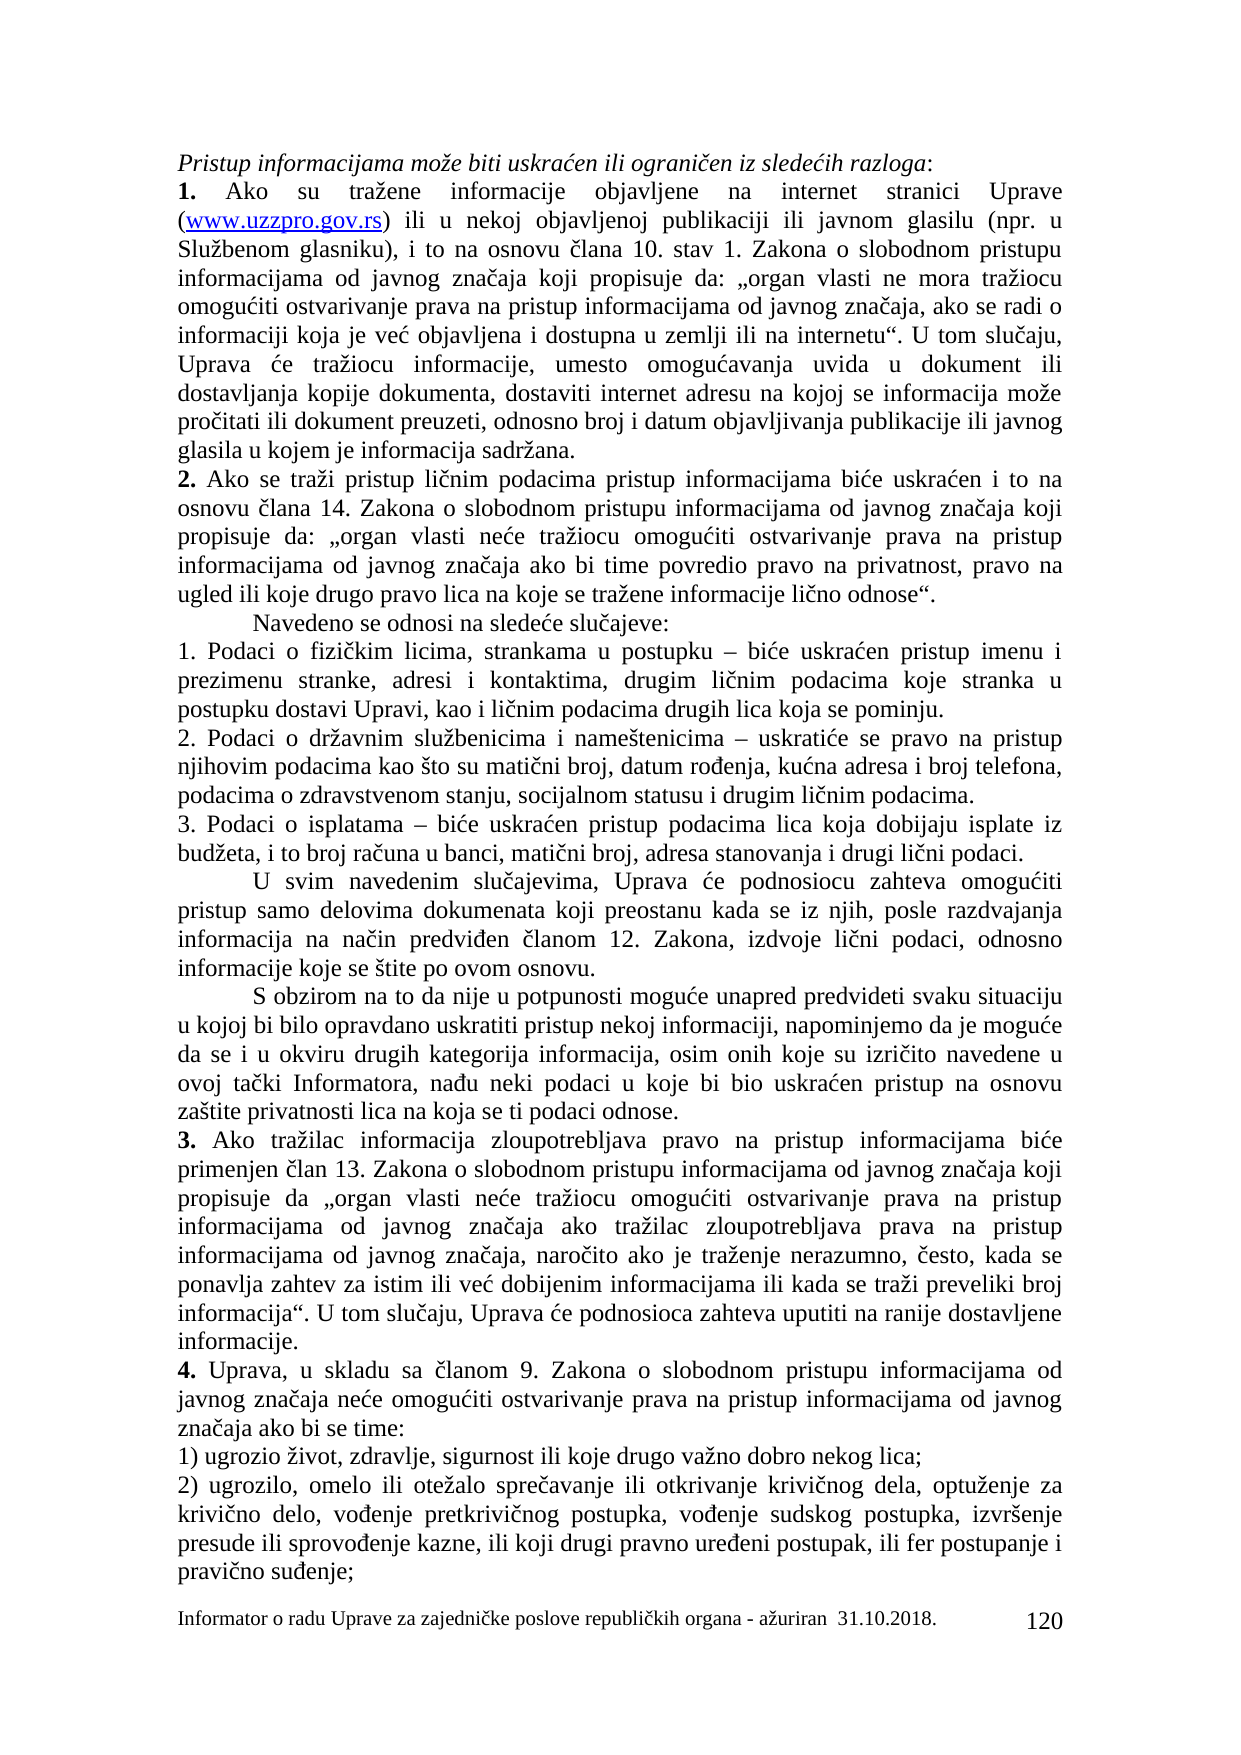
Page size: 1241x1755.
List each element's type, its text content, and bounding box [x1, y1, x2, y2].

text Navedeno se odnosi na sledeće slučajeve: [177, 608, 1063, 636]
text 1) ugrozio život, zdravlјe, sigurnost ili koje drugo važno dobro nekog lica; [177, 1441, 1063, 1470]
text 2. Ako se traži pristup ličnim podacima pristup informacijama biće uskraćen i to na osnovu člana 14. Zakona o slobodnom pristupu informacijama od javnog značaja koji propisuje da: „organ vlasti neće tražiocu omogućiti ostvarivanje prava na pristup informacijama od javnog značaja ako bi time povredio pravo na privatnost, pravo na ugled ili koje drugo pravo lica na koje se tražene informacije lično odnose“. [177, 464, 1063, 608]
text 3. Ako tražilac informacija zloupotreblјava pravo na pristup informacijama biće primenjen član 13. Zakona o slobodnom pristupu informacijama od javnog značaja koji propisuje da „organ vlasti neće tražiocu omogućiti ostvarivanje prava na pristup informacijama od javnog značaja ako tražilac zloupotreblјava prava na pristup informacijama od javnog značaja, naročito ako je traženje nerazumno, često, kada se ponavlјa zahtev za istim ili već dobijenim informacijama ili kada se traži preveliki broj informacija“. U tom slučaju, Uprava će podnosioca zahteva uputiti na ranije dostavlјene informacije. [177, 1125, 1063, 1355]
text 1. Ako su tražene informacije objavlјene na internet stranici Uprave (www.uzzpro.gov.rs) ili u nekoj objavlјenoj publikaciji ili javnom glasilu (npr. u Službenom glasniku), i to na osnovu člana 10. stav 1. Zakona o slobodnom pristupu informacijama od javnog značaja koji propisuje da: „organ vlasti ne mora tražiocu omogućiti ostvarivanje prava na pristup informacijama od javnog značaja, ako se radi o informaciji koja je već objavlјena i dostupna u zemlјi ili na internetu“. U tom slučaju, Uprava će tražiocu informacije, umesto omogućavanja uvida u dokument ili dostavlјanja kopije dokumenta, dostaviti internet adresu na kojoj se informacija može pročitati ili dokument preuzeti, odnosno broj i datum objavlјivanja publikacije ili javnog glasila u kojem je informacija sadržana. [177, 176, 1063, 464]
text 1. Podaci o fizičkim licima, strankama u postupku – biće uskraćen pristup imenu i prezimenu stranke, adresi i kontaktima, drugim ličnim podacima koje stranka u postupku dostavi Upravi, kao i ličnim podacima drugih lica koja se pominju. [177, 636, 1063, 723]
text 2) ugrozilo, omelo ili otežalo sprečavanje ili otkrivanje krivičnog dela, optuženje za krivično delo, vođenje pretkrivičnog postupka, vođenje sudskog postupka, izvršenje presude ili sprovođenje kazne, ili koji drugi pravno uređeni postupak, ili fer postupanje i pravično suđenje; [177, 1470, 1063, 1585]
text 4. Uprava, u skladu sa članom 9. Zakona o slobodnom pristupu informacijama od javnog značaja neće omogućiti ostvarivanje prava na pristup informacijama od javnog značaja ako bi se time: [177, 1355, 1063, 1441]
text 3. Podaci o isplatama – biće uskraćen pristup podacima lica koja dobijaju isplate iz budžeta, i to broj računa u banci, matični broj, adresa stanovanja i drugi lični podaci. [177, 809, 1063, 866]
text Pristup informacijama može biti uskraćen ili ograničen iz sledećih razloga: [177, 148, 1063, 176]
text U svim navedenim slučajevima, Uprava će podnosiocu zahteva omogućiti pristup samo delovima dokumenata koji preostanu kada se iz njih, posle razdvajanja informacija na način predviđen članom 12. Zakona, izdvoje lični podaci, odnosno informacije koje se štite po ovom osnovu. [177, 866, 1063, 981]
text 2. Podaci o državnim službenicima i nameštenicima – uskratiće se pravo na pristup njihovim podacima kao što su matični broj, datum rođenja, kućna adresa i broj telefona, podacima o zdravstvenom stanju, socijalnom statusu i drugim ličnim podacima. [177, 723, 1063, 809]
text S obzirom na to da nije u potpunosti moguće unapred predvideti svaku situaciju u kojoj bi bilo opravdano uskratiti pristup nekoj informaciji, napominjemo da je moguće da se i u okviru drugih kategorija informacija, osim onih koje su izričito navedene u ovoj tački Informatora, nađu neki podaci u koje bi bio uskraćen pristup na osnovu zaštite privatnosti lica na koja se ti podaci odnose. [177, 981, 1063, 1125]
